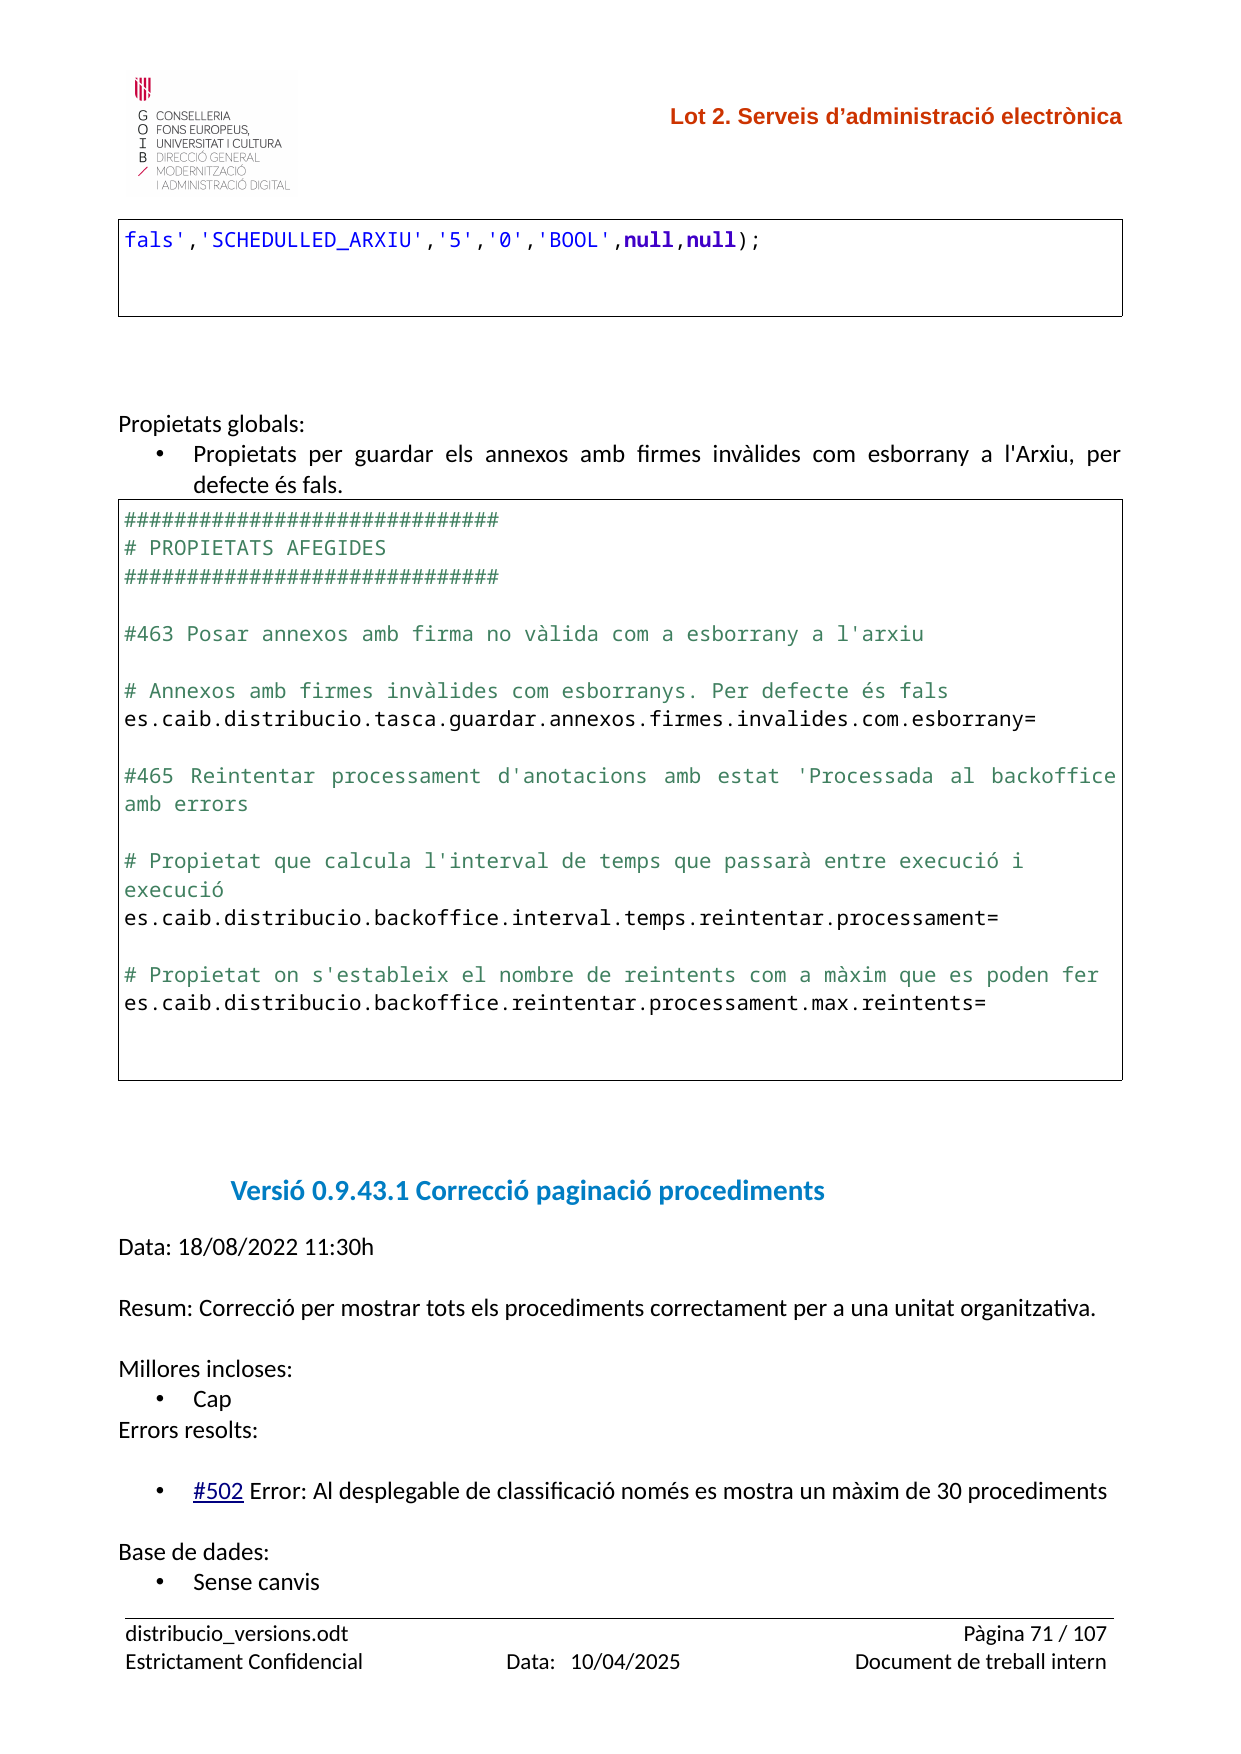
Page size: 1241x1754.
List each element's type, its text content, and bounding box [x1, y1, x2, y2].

list Sense canvis [156, 1567, 1122, 1597]
subtitle Versió 0.9.43.1 Correcció paginació procediments [153, 1172, 1122, 1207]
text Errors resolts: [118, 1414, 1122, 1444]
text Resum: Correcció per mostrar tots els procediments correctament per a una unitat organitzativa. [118, 1292, 1122, 1322]
text Data: 18/08/2022 11:30h [118, 1231, 1122, 1261]
list Propietats per guardar els annexos amb firmes invàlides com esborrany a l'Arxiu, per defecte és fals. [156, 438, 1122, 499]
text Propietats globals: [118, 408, 1122, 438]
text Base de dades: [118, 1536, 1122, 1567]
picture [126, 70, 299, 197]
table_header fals','SCHEDULLED_ARXIU','5','0','BOOL',null,null); [119, 220, 1122, 316]
table_header ############################## # PROPIETATS AFEGIDES ############################## #463 Posar annexos amb firma no vàlida com a esborrany a l'arxiu # Annexos amb firmes invàlides com esborranys. Per defecte és fals es.caib.distribucio.tasca.guardar.annexos.firmes.invalides.com.esborrany= #465 Reintentar processament d'anotacions amb estat 'Processada al backoffice amb errors # Propietat que calcula l'interval de temps que passarà entre execució i execució es.caib.distribucio.backoffice.interval.temps.reintentar.processament= # Propietat on s'estableix el nombre de reintents com a màxim que es poden fer es.caib.distribucio.backoffice.reintentar.processament.max.reintents= [119, 500, 1122, 1079]
list #502 Error: Al desplegable de classificació només es mostra un màxim de 30 procediments [156, 1475, 1122, 1506]
text Millores incloses: [118, 1353, 1122, 1383]
list Cap [156, 1383, 1122, 1414]
